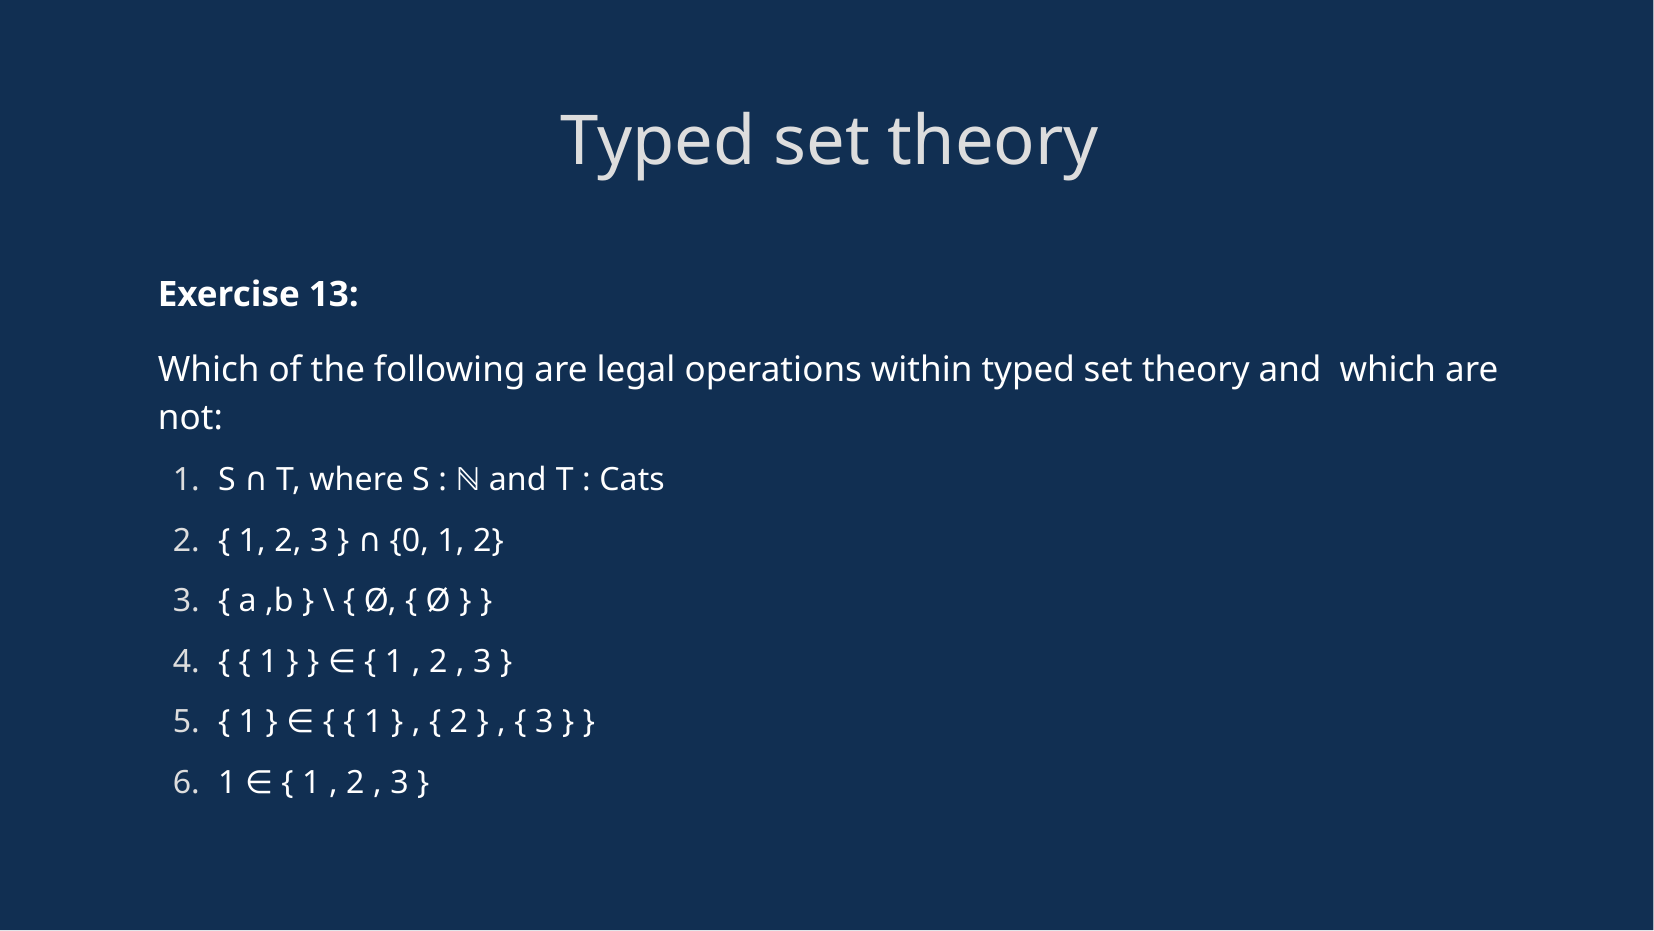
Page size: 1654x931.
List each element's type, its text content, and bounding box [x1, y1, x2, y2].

title Typed set theory [97, 56, 1563, 220]
list Exercise 13: Which of the following are legal operations within typed set theory and which are not: S ∩ T, where S : ℕ and T : Cats { 1, 2, 3 } ∩ {0, 1, 2} { a ,b } \ { Ø, { Ø } } { { 1 } } ∈ { 1 , 2 , 3 } { 1 } ∈ { { 1 } , { 2 } , { 3 } } 1 ∈ { 1 , 2 , 3 } [97, 268, 1563, 806]
